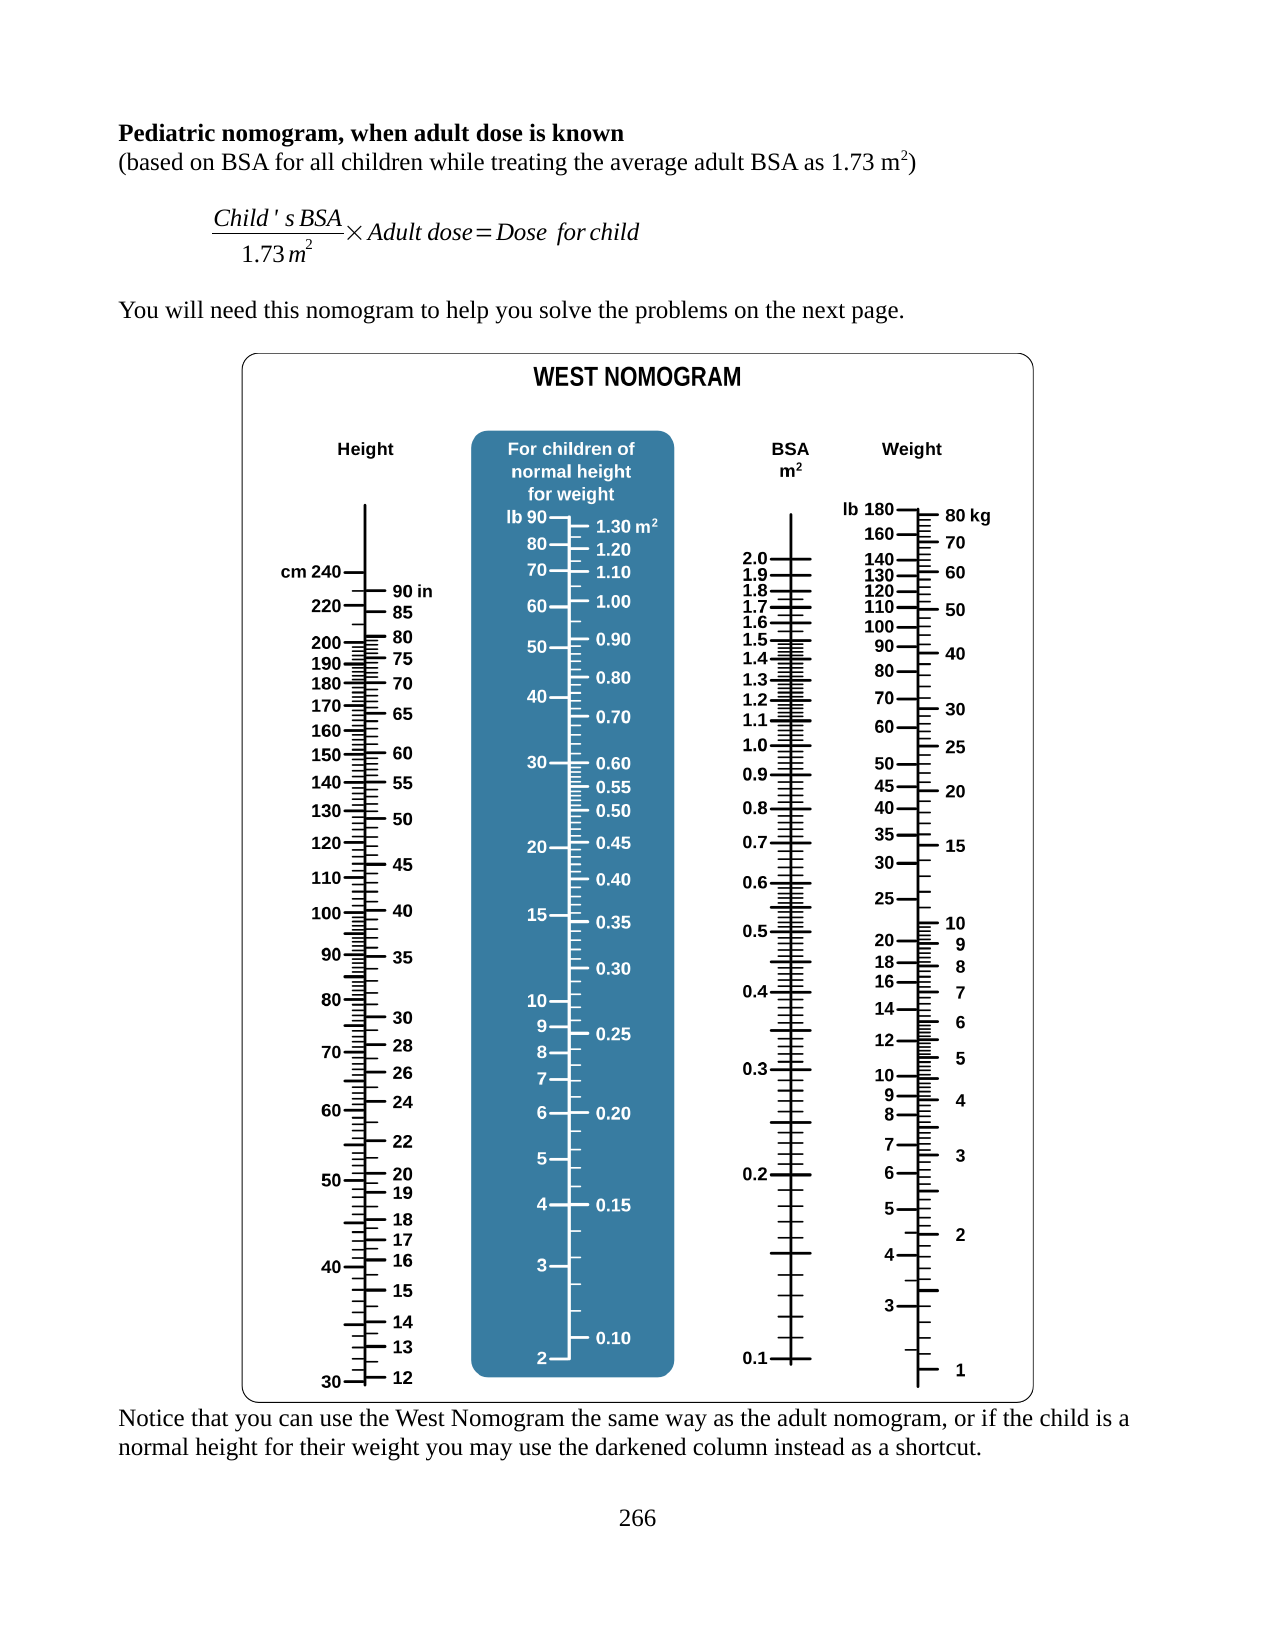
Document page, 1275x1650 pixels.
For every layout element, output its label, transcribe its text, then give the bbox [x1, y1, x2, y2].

text Notice that you can use the West Nomogram the same way as the adult nomogram, or if the child is a normal height for their weight you may use the darkened column instead as a shortcut. [118, 1403, 1157, 1461]
text (based on BSA for all children while treating the average adult BSA as 1.73 m2) [118, 147, 1157, 176]
text You will need this nomogram to help you solve the problems on the next page. [118, 296, 1157, 324]
picture [241, 353, 1034, 1403]
text Pediatric nomogram, when adult dose is known [118, 118, 1157, 147]
